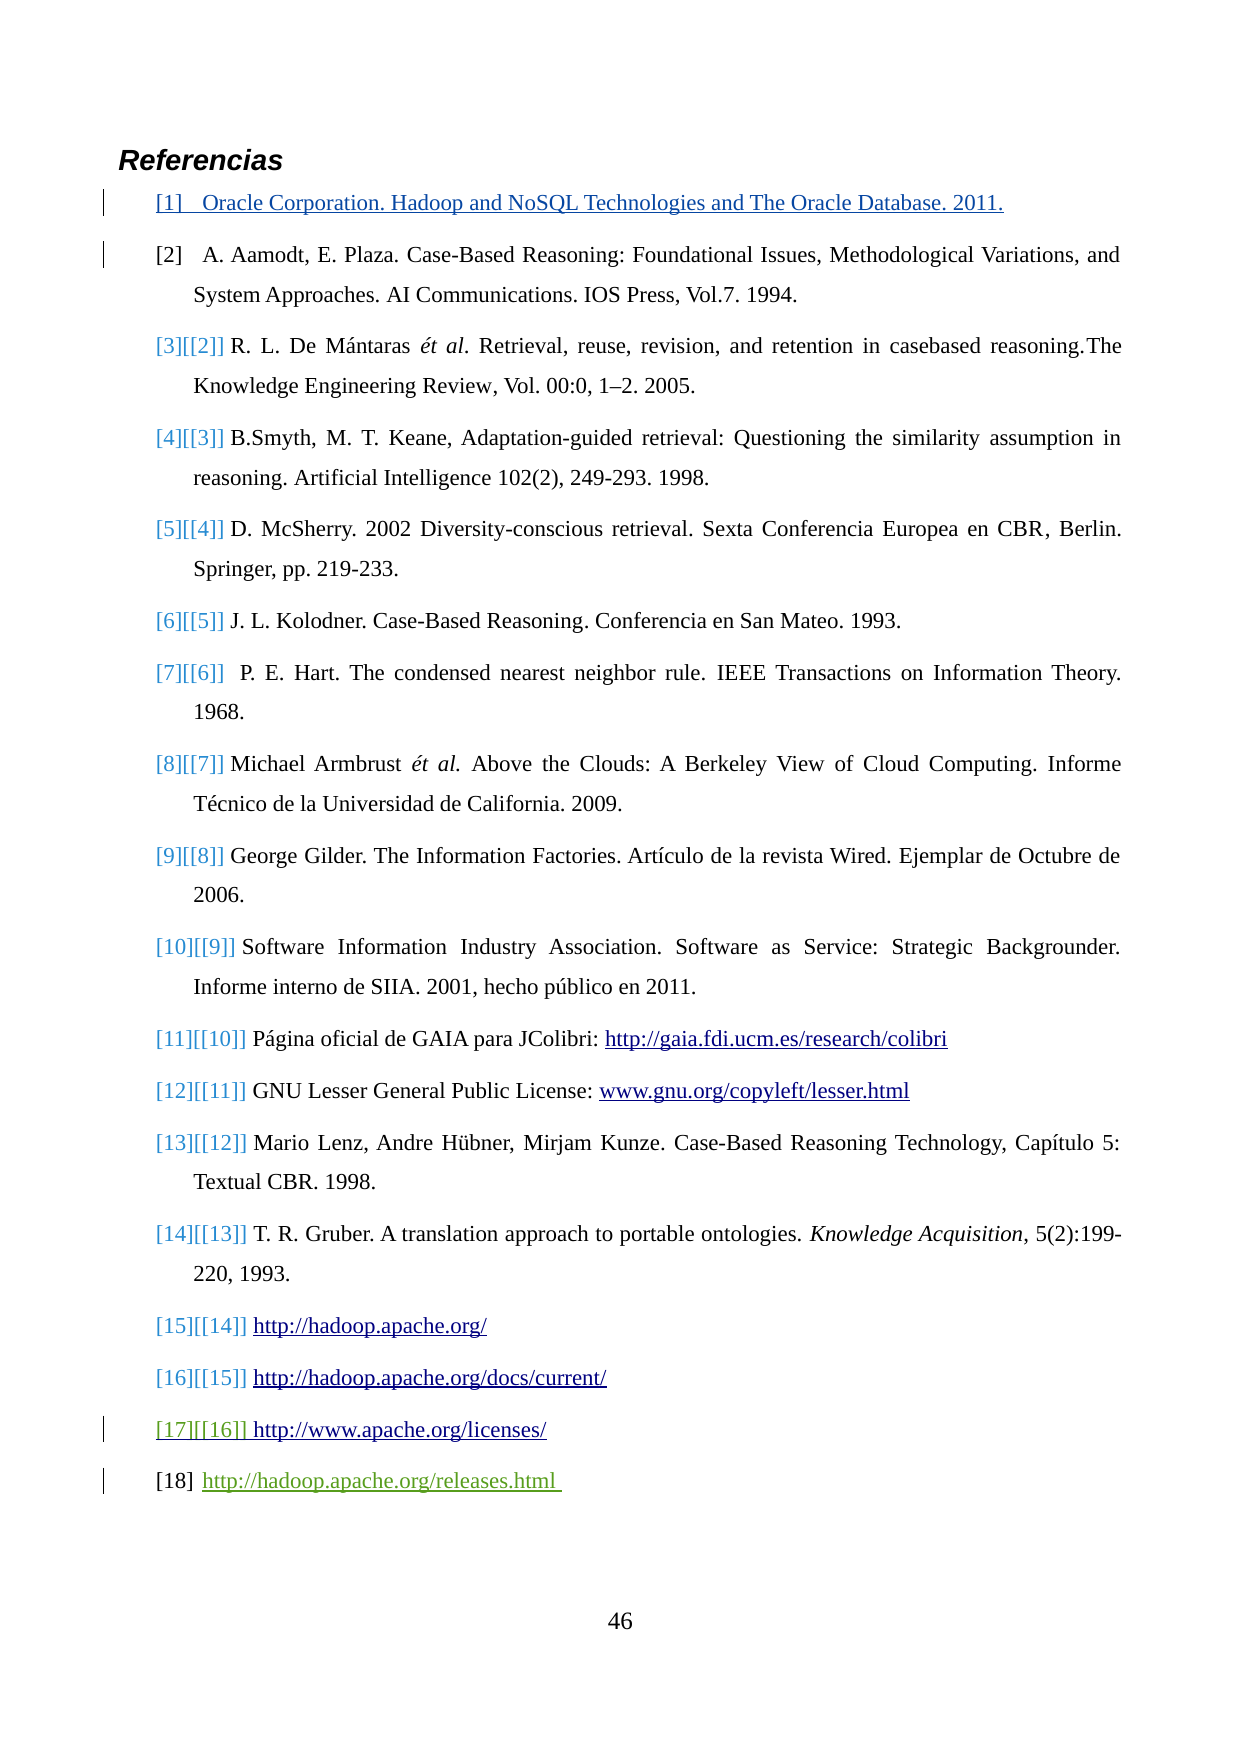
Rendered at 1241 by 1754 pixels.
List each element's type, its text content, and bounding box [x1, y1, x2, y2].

list http://www.apache.org/licenses/ [156, 1416, 1122, 1442]
list B.Smyth, M. T. Keane, Adaptation-guided retrieval: Questioning the similarity assumption in reasoning. Artificial Intelligence 102(2), 249-293. 1998. [156, 424, 1122, 490]
subtitle Referencias [118, 143, 1122, 177]
list Michael Armbrust ét al. Above the Clouds: A Berkeley View of Cloud Computing. Informe Técnico de la Universidad de California. 2009. [156, 750, 1122, 816]
list P. E. Hart. The condensed nearest neighbor rule. IEEE Transactions on Information Theory. 1968. [156, 659, 1122, 725]
list Software Information Industry Association. Software as Service: Strategic Backgrounder. Informe interno de SIIA. 2001, hecho público en 2011. [156, 933, 1122, 999]
list http://hadoop.apache.org/releases.html [156, 1468, 1122, 1494]
list T. R. Gruber. A translation approach to portable ontologies. Knowledge Acquisition, 5(2):199-220, 1993. [156, 1220, 1122, 1286]
list D. McSherry. 2002 Diversity-conscious retrieval. Sexta Conferencia Europea en CBR, Berlin. Springer, pp. 219-233. [156, 516, 1122, 581]
list J. L. Kolodner. Case-Based Reasoning. Conferencia en San Mateo. 1993. [156, 607, 1122, 633]
list GNU Lesser General Public License: www.gnu.org/copyleft/lesser.html [156, 1077, 1122, 1103]
list Página oficial de GAIA para JColibri: http://gaia.fdi.ucm.es/research/colibri [156, 1025, 1122, 1051]
list George Gilder. The Information Factories. Artículo de la revista Wired. Ejemplar de Octubre de 2006. [156, 842, 1122, 908]
list R. L. De Mántaras ét al. Retrieval, reuse, revision, and retention in casebased reasoning.The Knowledge Engineering Review, Vol. 00:0, 1–2. 2005. [156, 333, 1122, 398]
list Oracle Corporation. Hadoop and NoSQL Technologies and The Oracle Database. 2011. [156, 189, 1122, 216]
list http://hadoop.apache.org/ [156, 1312, 1122, 1338]
list A. Aamodt, E. Plaza. Case-Based Reasoning: Foundational Issues, Methodological Variations, and System Approaches. AI Communications. IOS Press, Vol.7. 1994. [156, 241, 1122, 307]
list http://hadoop.apache.org/docs/current/ [156, 1364, 1122, 1390]
list Mario Lenz, Andre Hübner, Mirjam Kunze. Case-Based Reasoning Technology, Capítulo 5: Textual CBR. 1998. [156, 1129, 1122, 1194]
